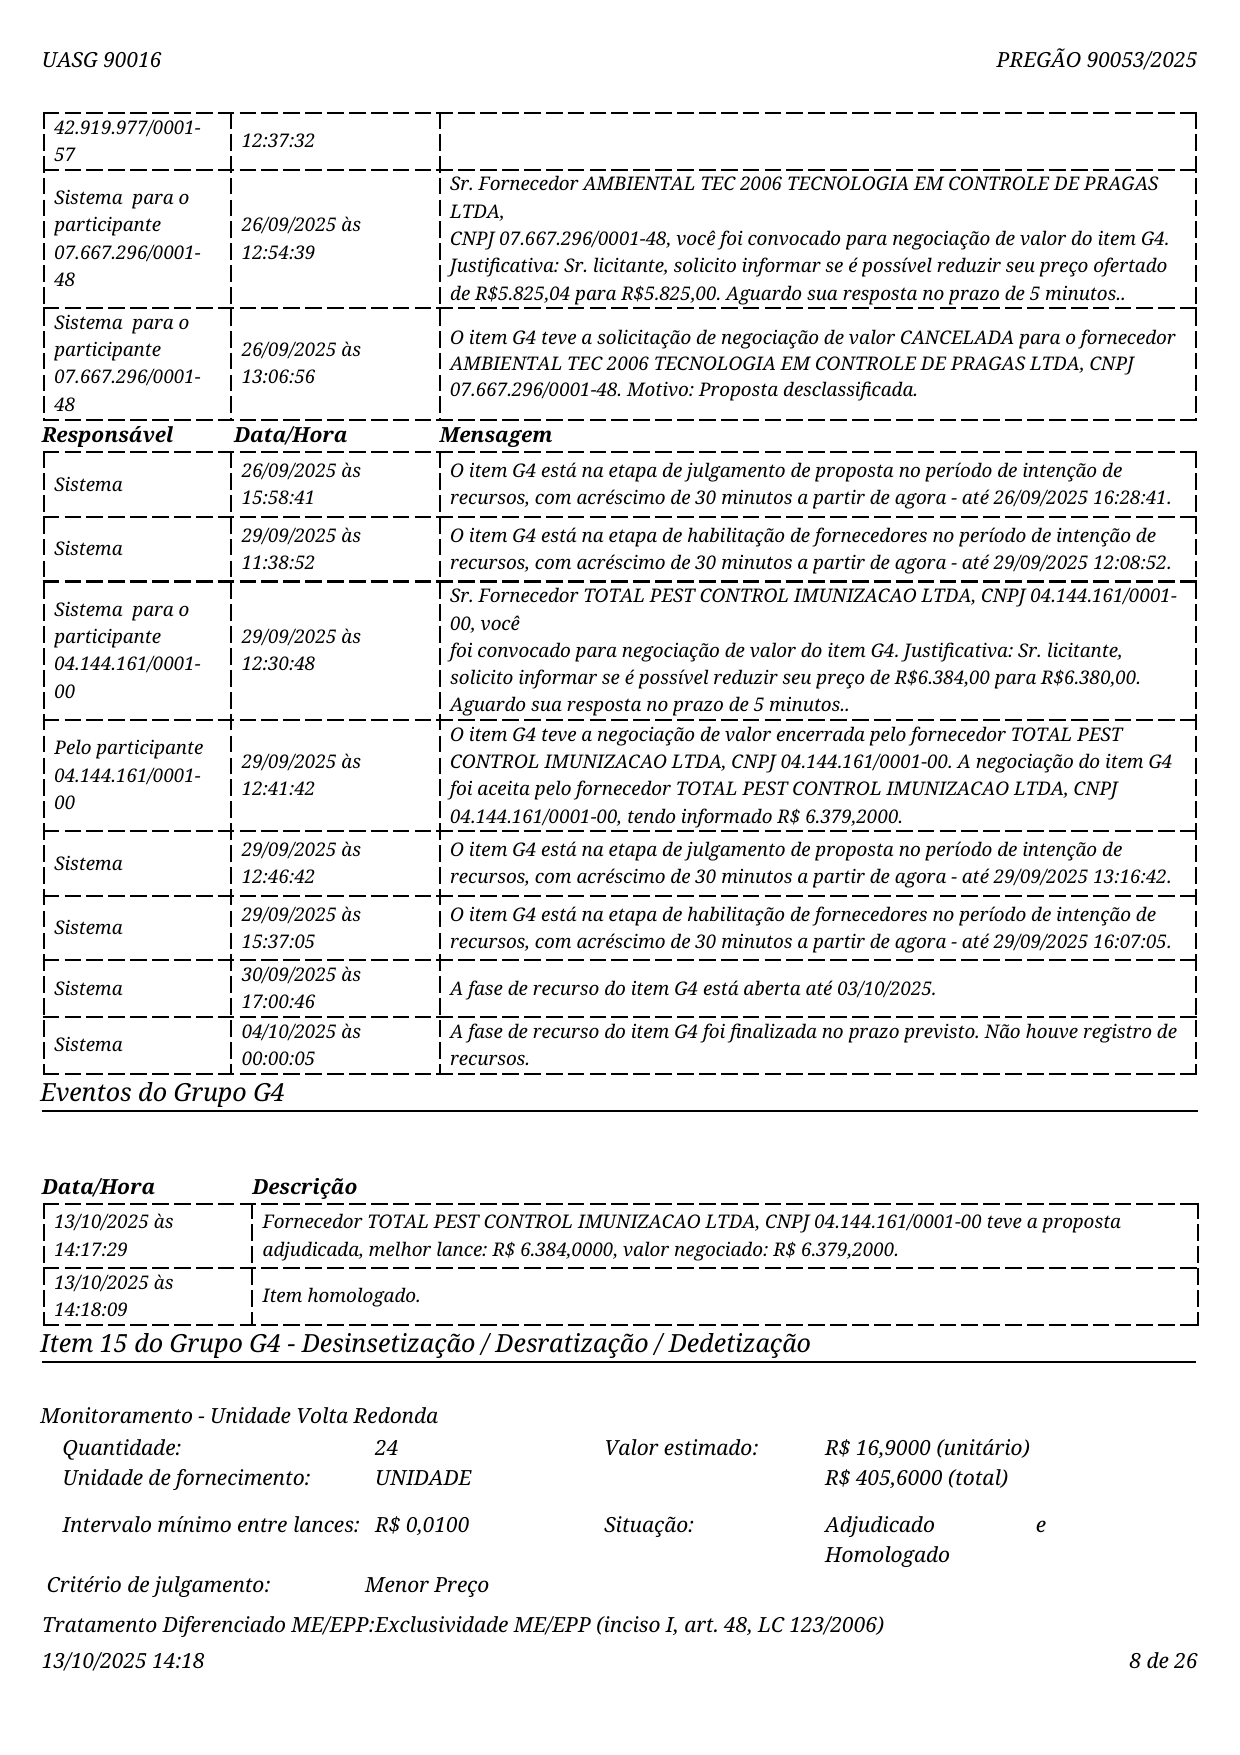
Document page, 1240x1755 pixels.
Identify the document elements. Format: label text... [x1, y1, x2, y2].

text Responsável Data/Hora Mensagem [42, 421, 1200, 449]
table_cell Sr. Fornecedor TOTAL PEST CONTROL IMUNIZACAO LTDA, CNPJ 04.144.161/0001-00, você foi convocado para negociação de valor do item G4. Justificativa: Sr. licitante, solicito informar se é possível reduzir seu preço de R$6.384,00 para R$6.380,00. Aguardo sua resposta no prazo de 5 minutos.. [440, 580, 1196, 719]
table_cell R$ 405,6000 (total) [825, 1463, 1048, 1510]
table_header 24 [375, 1433, 604, 1463]
table_cell 30/09/2025 às 17:00:46 [231, 959, 439, 1016]
table_cell Sistema [44, 1016, 231, 1073]
table_cell Sistema para o participante 07.667.296/0001-48 [44, 169, 231, 307]
table_cell Sistema [44, 895, 231, 959]
text Tratamento Diferenciado ME/EPP: Exclusividade ME/EPP (inciso I, art. 48, LC 123/2006) [42, 1610, 1200, 1638]
table_cell 29/09/2025 às 12:46:42 [231, 830, 439, 895]
table_cell Adjudicado e Homologado [825, 1510, 1048, 1570]
text Critério de julgamento: Menor Preço [42, 1570, 1200, 1599]
table_cell 42.919.977/0001-57 [44, 112, 231, 169]
table_cell 26/09/2025 às 12:54:39 [231, 169, 439, 307]
table_cell Intervalo mínimo entre lances: [63, 1510, 375, 1570]
table_cell 13/10/2025 às 14:18:09 [44, 1267, 252, 1324]
text Monitoramento - Unidade Volta Redonda [40, 1401, 1200, 1430]
table_cell 12:37:32 [231, 112, 439, 169]
table_cell O item G4 teve a solicitação de negociação de valor CANCELADA para o fornecedor AMBIENTAL TEC 2006 TECNOLOGIA EM CONTROLE DE PRAGAS LTDA, CNPJ 07.667.296/0001-48. Motivo: Proposta desclassificada. [440, 307, 1196, 418]
text Item 15 do Grupo G4 - Desinsetização / Desratização / Dedetização [40, 1326, 1200, 1360]
table_cell Sistema para o participante 07.667.296/0001-48 [44, 307, 231, 418]
table_cell 29/09/2025 às 12:41:42 [231, 719, 439, 830]
table_cell [604, 1463, 825, 1510]
table_cell [440, 112, 1196, 169]
table_cell 29/09/2025 às 11:38:52 [231, 516, 439, 580]
text Eventos do Grupo G4 [40, 1075, 1200, 1109]
table_header Fornecedor TOTAL PEST CONTROL IMUNIZACAO LTDA, CNPJ 04.144.161/0001-00 teve a proposta adjudicada, melhor lance: R$ 6.384,0000, valor negociado: R$ 6.379,2000. [252, 1203, 1198, 1267]
table_cell Sistema para o participante 04.144.161/0001-00 [44, 580, 231, 719]
table_header Quantidade: [63, 1433, 375, 1463]
table_cell Sistema [44, 516, 231, 580]
table_cell Sr. Fornecedor AMBIENTAL TEC 2006 TECNOLOGIA EM CONTROLE DE PRAGAS LTDA, CNPJ 07.667.296/0001-48, você foi convocado para negociação de valor do item G4. Justificativa: Sr. licitante, solicito informar se é possível reduzir seu preço ofertado de R$5.825,04 para R$5.825,00. Aguardo sua resposta no prazo de 5 minutos.. [440, 169, 1196, 307]
table_cell O item G4 está na etapa de habilitação de fornecedores no período de intenção de recursos, com acréscimo de 30 minutos a partir de agora - até 29/09/2025 12:08:52. [440, 516, 1196, 580]
table_cell Sistema [44, 959, 231, 1016]
table_cell Sistema [44, 830, 231, 895]
table_cell Situação: [604, 1510, 825, 1570]
table_cell A fase de recurso do item G4 foi finalizada no prazo previsto. Não houve registro de recursos. [440, 1016, 1196, 1073]
table_header O item G4 está na etapa de julgamento de proposta no período de intenção de recursos, com acréscimo de 30 minutos a partir de agora - até 26/09/2025 16:28:41. [440, 451, 1196, 516]
table_cell Item homologado. [252, 1267, 1198, 1324]
table_cell O item G4 está na etapa de julgamento de proposta no período de intenção de recursos, com acréscimo de 30 minutos a partir de agora - até 29/09/2025 13:16:42. [440, 830, 1196, 895]
table_cell Unidade de fornecimento: [63, 1463, 375, 1510]
table_cell R$ 0,0100 [375, 1510, 604, 1570]
table_cell 29/09/2025 às 12:30:48 [231, 580, 439, 719]
table_cell O item G4 está na etapa de habilitação de fornecedores no período de intenção de recursos, com acréscimo de 30 minutos a partir de agora - até 29/09/2025 16:07:05. [440, 895, 1196, 959]
table_header Sistema [44, 451, 231, 516]
table_cell 26/09/2025 às 13:06:56 [231, 307, 439, 418]
table_header R$ 16,9000 (unitário) [825, 1433, 1048, 1463]
table_cell Pelo participante 04.144.161/0001-00 [44, 719, 231, 830]
table_cell UNIDADE [375, 1463, 604, 1510]
table_header 13/10/2025 às 14:17:29 [44, 1203, 252, 1267]
table_cell A fase de recurso do item G4 está aberta até 03/10/2025. [440, 959, 1196, 1016]
table_cell 29/09/2025 às 15:37:05 [231, 895, 439, 959]
table_cell 04/10/2025 às 00:00:05 [231, 1016, 439, 1073]
table_header 26/09/2025 às 15:58:41 [231, 451, 439, 516]
text Data/Hora Descrição [42, 1172, 1200, 1200]
table_cell O item G4 teve a negociação de valor encerrada pelo fornecedor TOTAL PEST CONTROL IMUNIZACAO LTDA, CNPJ 04.144.161/0001-00. A negociação do item G4 foi aceita pelo fornecedor TOTAL PEST CONTROL IMUNIZACAO LTDA, CNPJ 04.144.161/0001-00, tendo informado R$ 6.379,2000. [440, 719, 1196, 830]
table_header Valor estimado: [604, 1433, 825, 1463]
